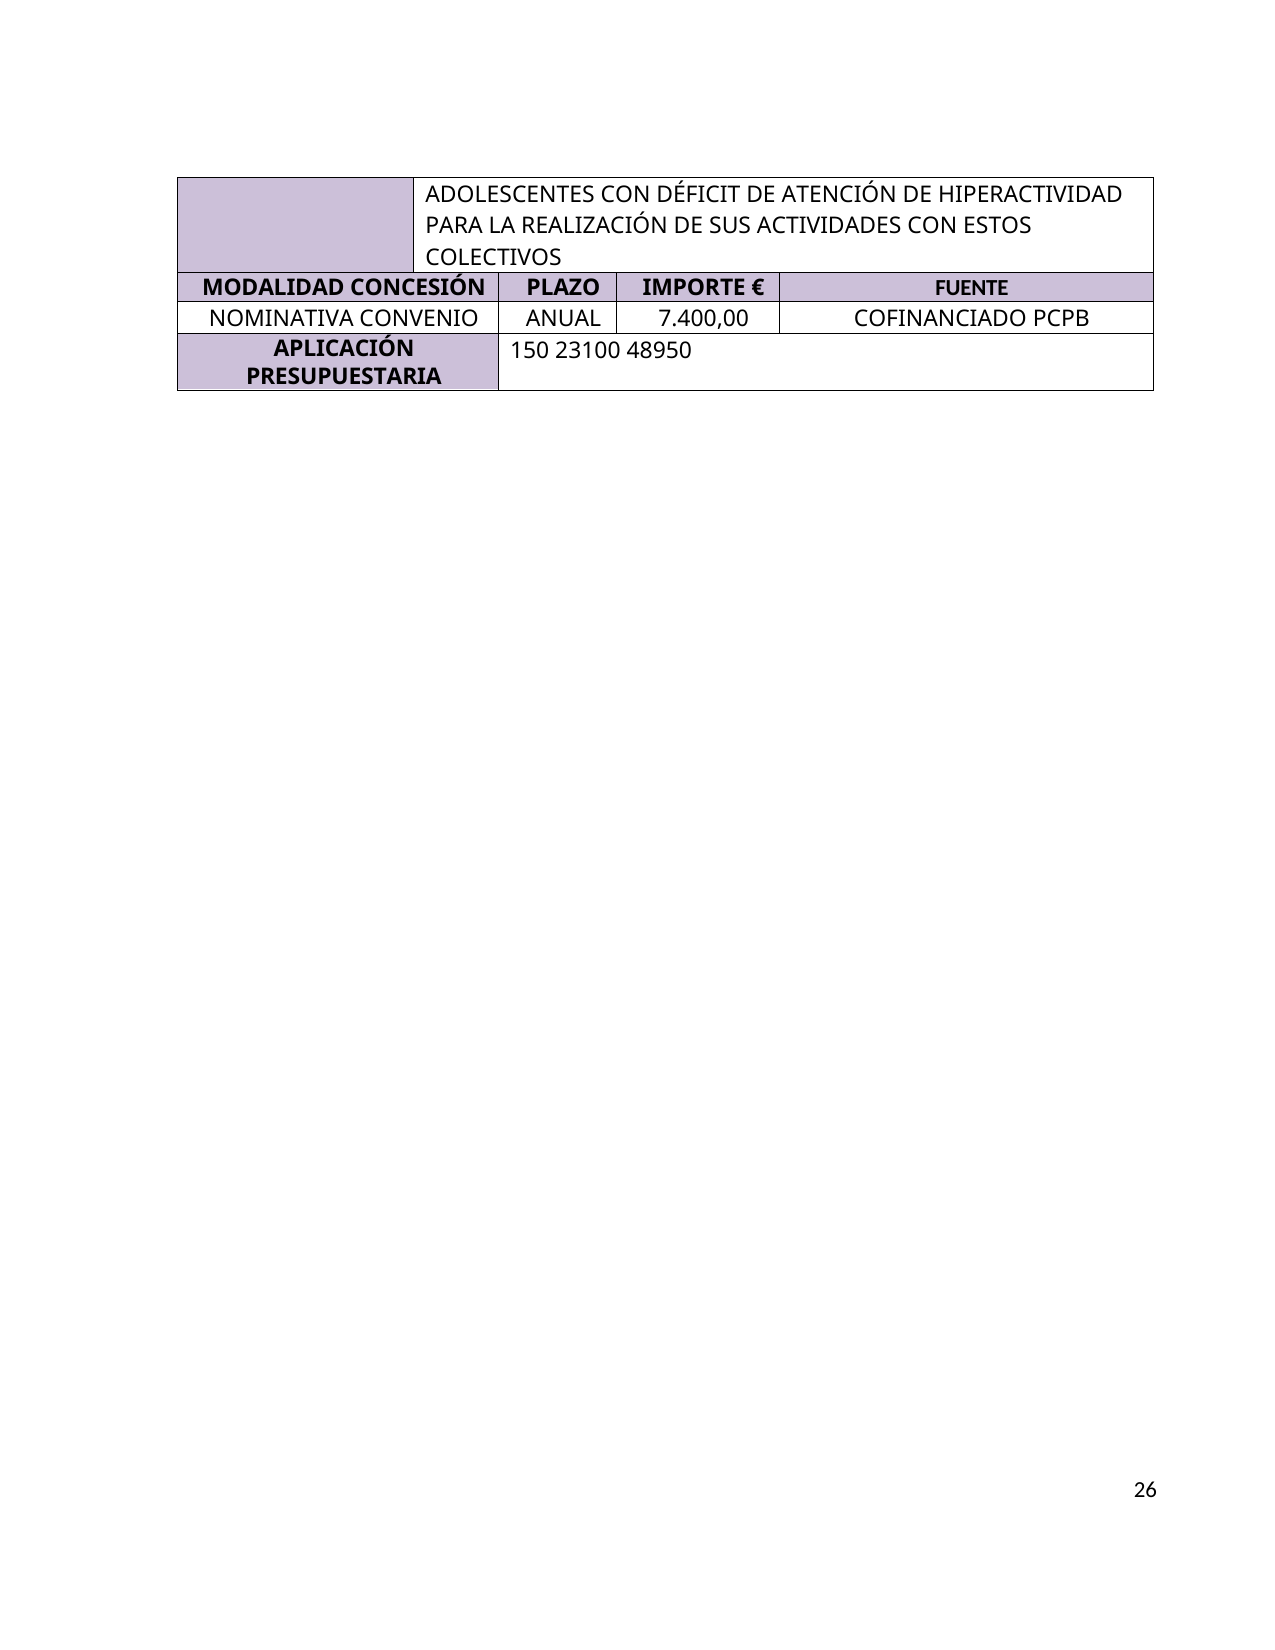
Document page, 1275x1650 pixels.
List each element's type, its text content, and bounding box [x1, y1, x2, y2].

table_cell [178, 178, 413, 272]
table_cell COFINANCIADO PCPB [780, 302, 1153, 333]
table_cell 150 23100 48950 [499, 334, 1153, 389]
table_cell FUENTE [780, 273, 1153, 301]
table_cell ADOLESCENTES CON DÉFICIT DE ATENCIÓN DE HIPERACTIVIDAD PARA LA REALIZACIÓN DE SUS ACTIVIDADES CON ESTOS COLECTIVOS [414, 178, 1153, 272]
table_cell MODALIDAD CONCESIÓN [178, 273, 498, 301]
table_cell 7.400,00 [617, 302, 779, 333]
table_cell ANUAL [499, 302, 616, 333]
table_cell APLICACIÓN PRESUPUESTARIA [178, 334, 498, 389]
table_cell PLAZO [499, 273, 616, 301]
table_cell IMPORTE € [617, 273, 779, 301]
table_cell NOMINATIVA CONVENIO [178, 302, 498, 333]
